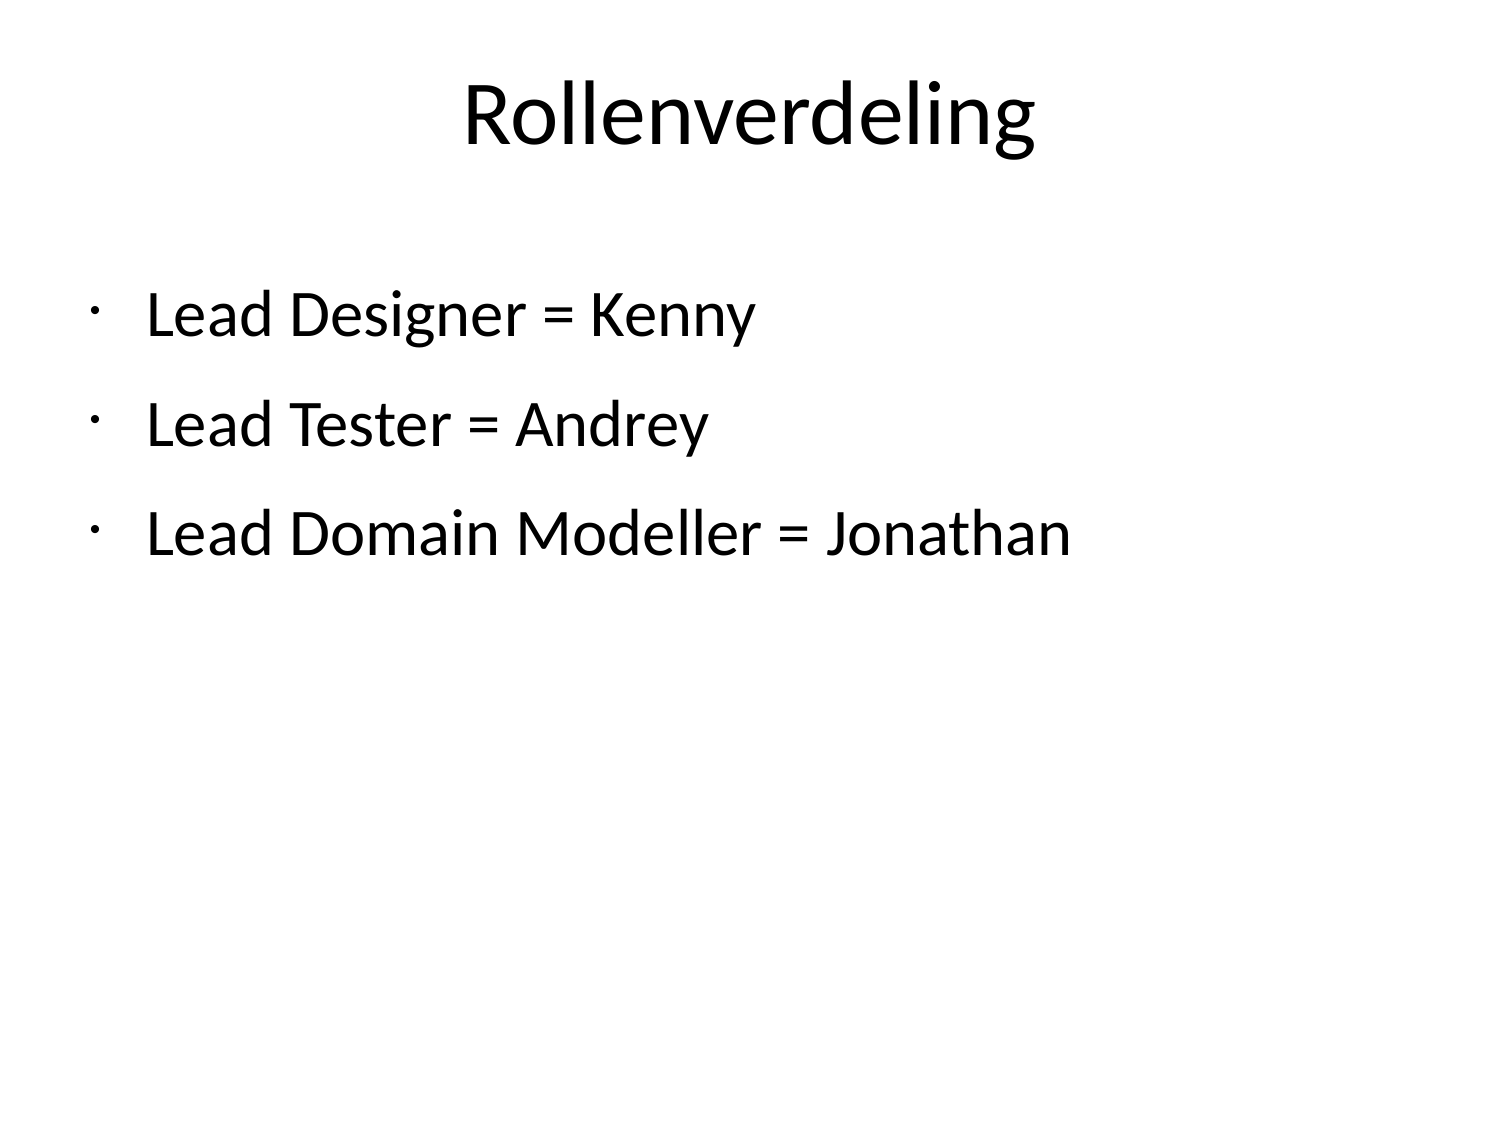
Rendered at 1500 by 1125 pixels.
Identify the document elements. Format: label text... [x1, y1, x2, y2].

list Lead Designer = Kenny Lead Tester = Andrey Lead Domain Modeller = Jonathan [75, 262, 1425, 1005]
title Rollenverdeling [75, 45, 1425, 233]
